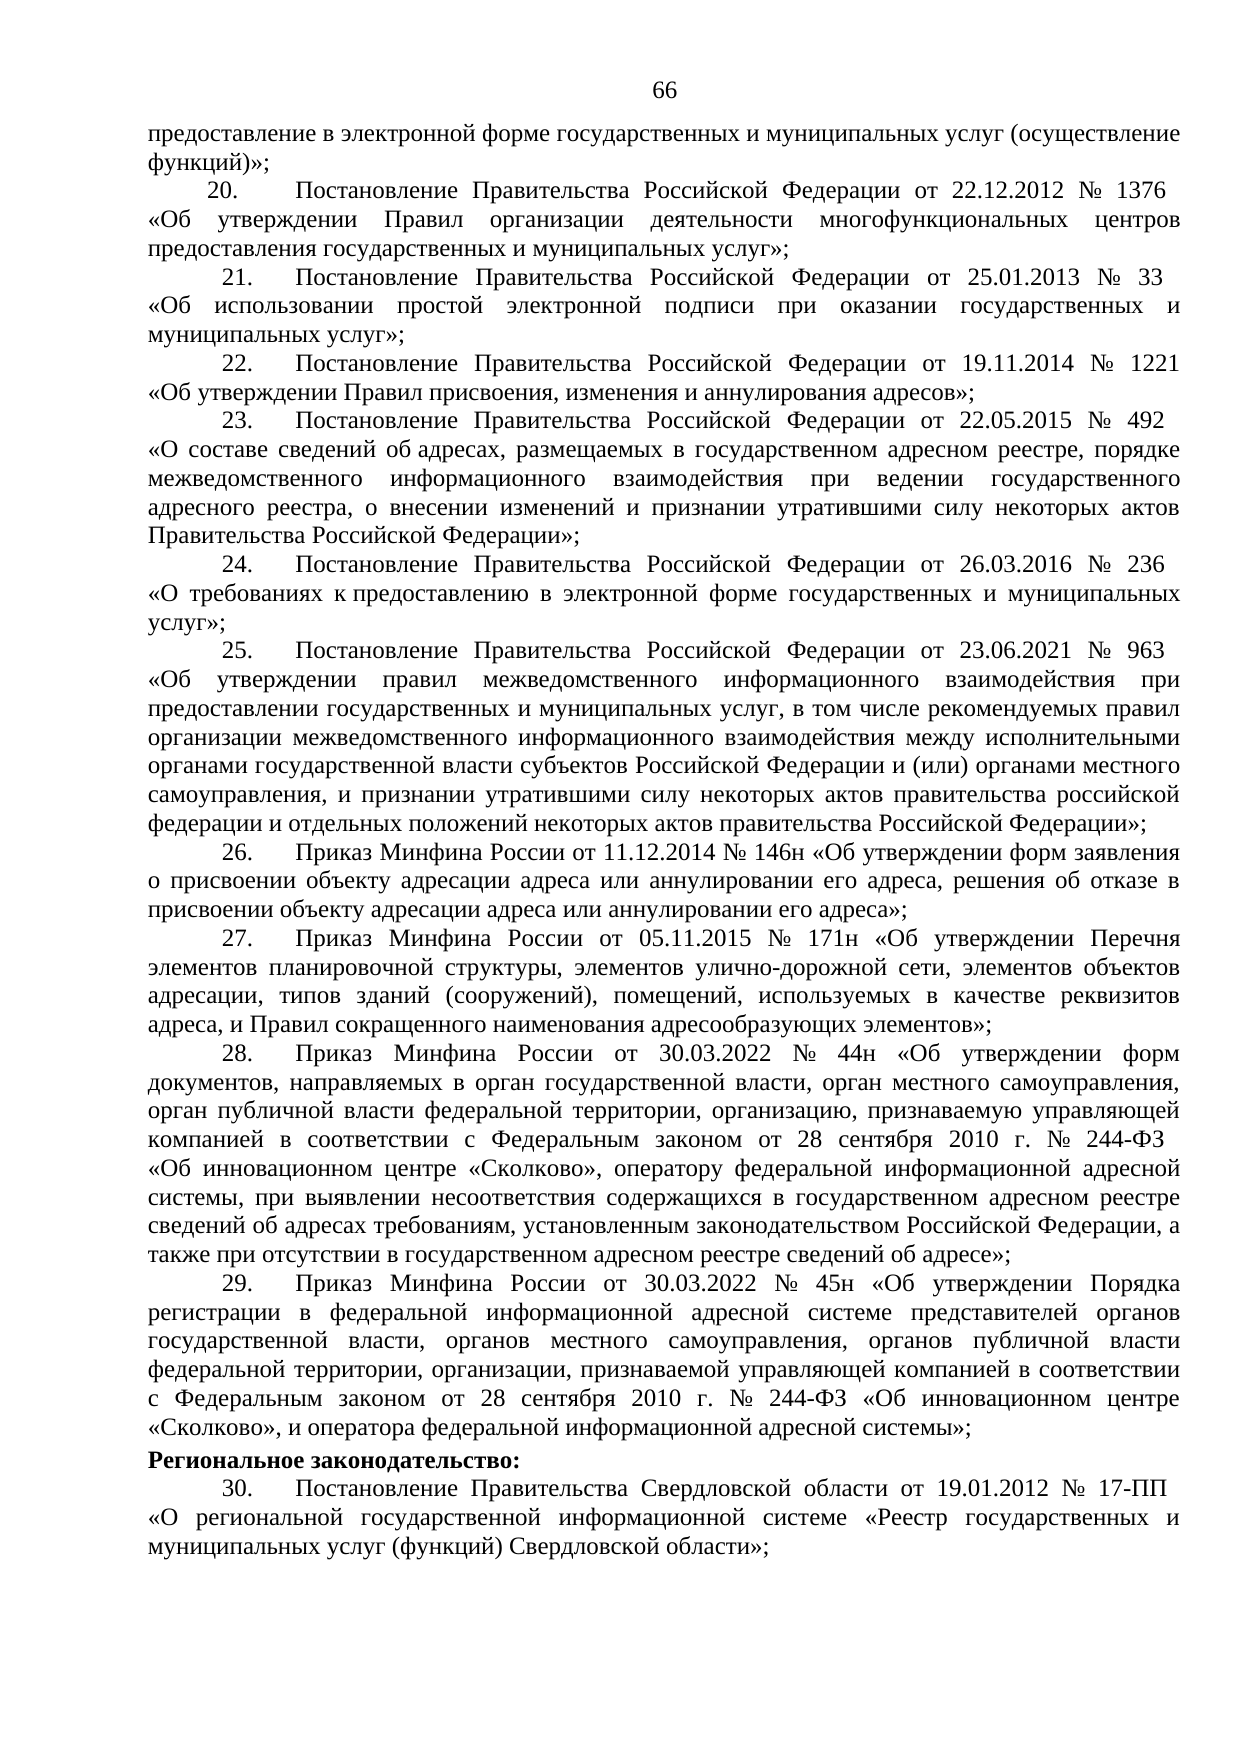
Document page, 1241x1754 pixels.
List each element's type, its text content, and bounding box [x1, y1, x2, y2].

list Постановление Правительства Российской Федерации от 26.03.2016 № 236 «О требованиях к предоставлению в электронной форме государственных и муниципальных услуг»; [148, 549, 1181, 636]
list Постановление Правительства Российской Федерации от 22.12.2012 № 1376 «Об утверждении Правил организации деятельности многофункциональных центров предоставления государственных и муниципальных услуг»; [148, 176, 1181, 262]
list Приказ Минфина России от 05.11.2015 № 171н «Об утверждении Перечня элементов планировочной структуры, элементов улично-дорожной сети, элементов объектов адресации, типов зданий (сооружений), помещений, используемых в качестве реквизитов адреса, и Правил сокращенного наименования адресообразующих элементов»; [148, 923, 1181, 1038]
list Приказ Минфина России от 30.03.2022 № 45н «Об утверждении Порядка регистрации в федеральной информационной адресной системе представителей органов государственной власти, органов местного самоуправления, органов публичной власти федеральной территории, организации, признаваемой управляющей компанией в соответствии с Федеральным законом от 28 сентября 2010 г. № 244-ФЗ «Об инновационном центре «Сколково», и оператора федеральной информационной адресной системы»; [148, 1268, 1181, 1441]
list Постановление Правительства Российской Федерации от 19.11.2014 № 1221 «Об утверждении Правил присвоения, изменения и аннулирования адресов»; [148, 348, 1181, 406]
subtitle Региональное законодательство: [148, 1445, 1181, 1473]
list Приказ Минфина России от 30.03.2022 № 44н «Об утверждении форм документов, направляемых в орган государственной власти, орган местного самоуправления, орган публичной власти федеральной территории, организацию, признаваемую управляющей компанией в соответствии с Федеральным законом от 28 сентября 2010 г. № 244-ФЗ «Об инновационном центре «Сколково», оператору федеральной информационной адресной системы, при выявлении несоответствия содержащихся в государственном адресном реестре сведений об адресах требованиям, установленным законодательством Российской Федерации, а также при отсутствии в государственном адресном реестре сведений об адресе»; [148, 1038, 1181, 1268]
list Постановление Правительства Российской Федерации от 25.01.2013 № 33 «Об использовании простой электронной подписи при оказании государственных и муниципальных услуг»; [148, 262, 1181, 348]
list предоставление в электронной форме государственных и муниципальных услуг (осуществление функций)»; [148, 118, 1181, 176]
list Постановление Правительства Российской Федерации от 23.06.2021 № 963 «Об утверждении правил межведомственного информационного взаимодействия при предоставлении государственных и муниципальных услуг, в том числе рекомендуемых правил организации межведомственного информационного взаимодействия между исполнительными органами государственной власти субъектов Российской Федерации и (или) органами местного самоуправления, и признании утратившими силу некоторых актов правительства российской федерации и отдельных положений некоторых актов правительства Российской Федерации»; [148, 636, 1181, 837]
list Постановление Правительства Свердловской области от 19.01.2012 № 17-ПП «О региональной государственной информационной системе «Реестр государственных и муниципальных услуг (функций) Свердловской области»; [148, 1473, 1181, 1560]
list Приказ Минфина России от 11.12.2014 № 146н «Об утверждении форм заявления о присвоении объекту адресации адреса или аннулировании его адреса, решения об отказе в присвоении объекту адресации адреса или аннулировании его адреса»; [148, 837, 1181, 923]
list Постановление Правительства Российской Федерации от 22.05.2015 № 492 «О составе сведений об адресах, размещаемых в государственном адресном реестре, порядке межведомственного информационного взаимодействия при ведении государственного адресного реестра, о внесении изменений и признании утратившими силу некоторых актов Правительства Российской Федерации»; [148, 406, 1181, 549]
